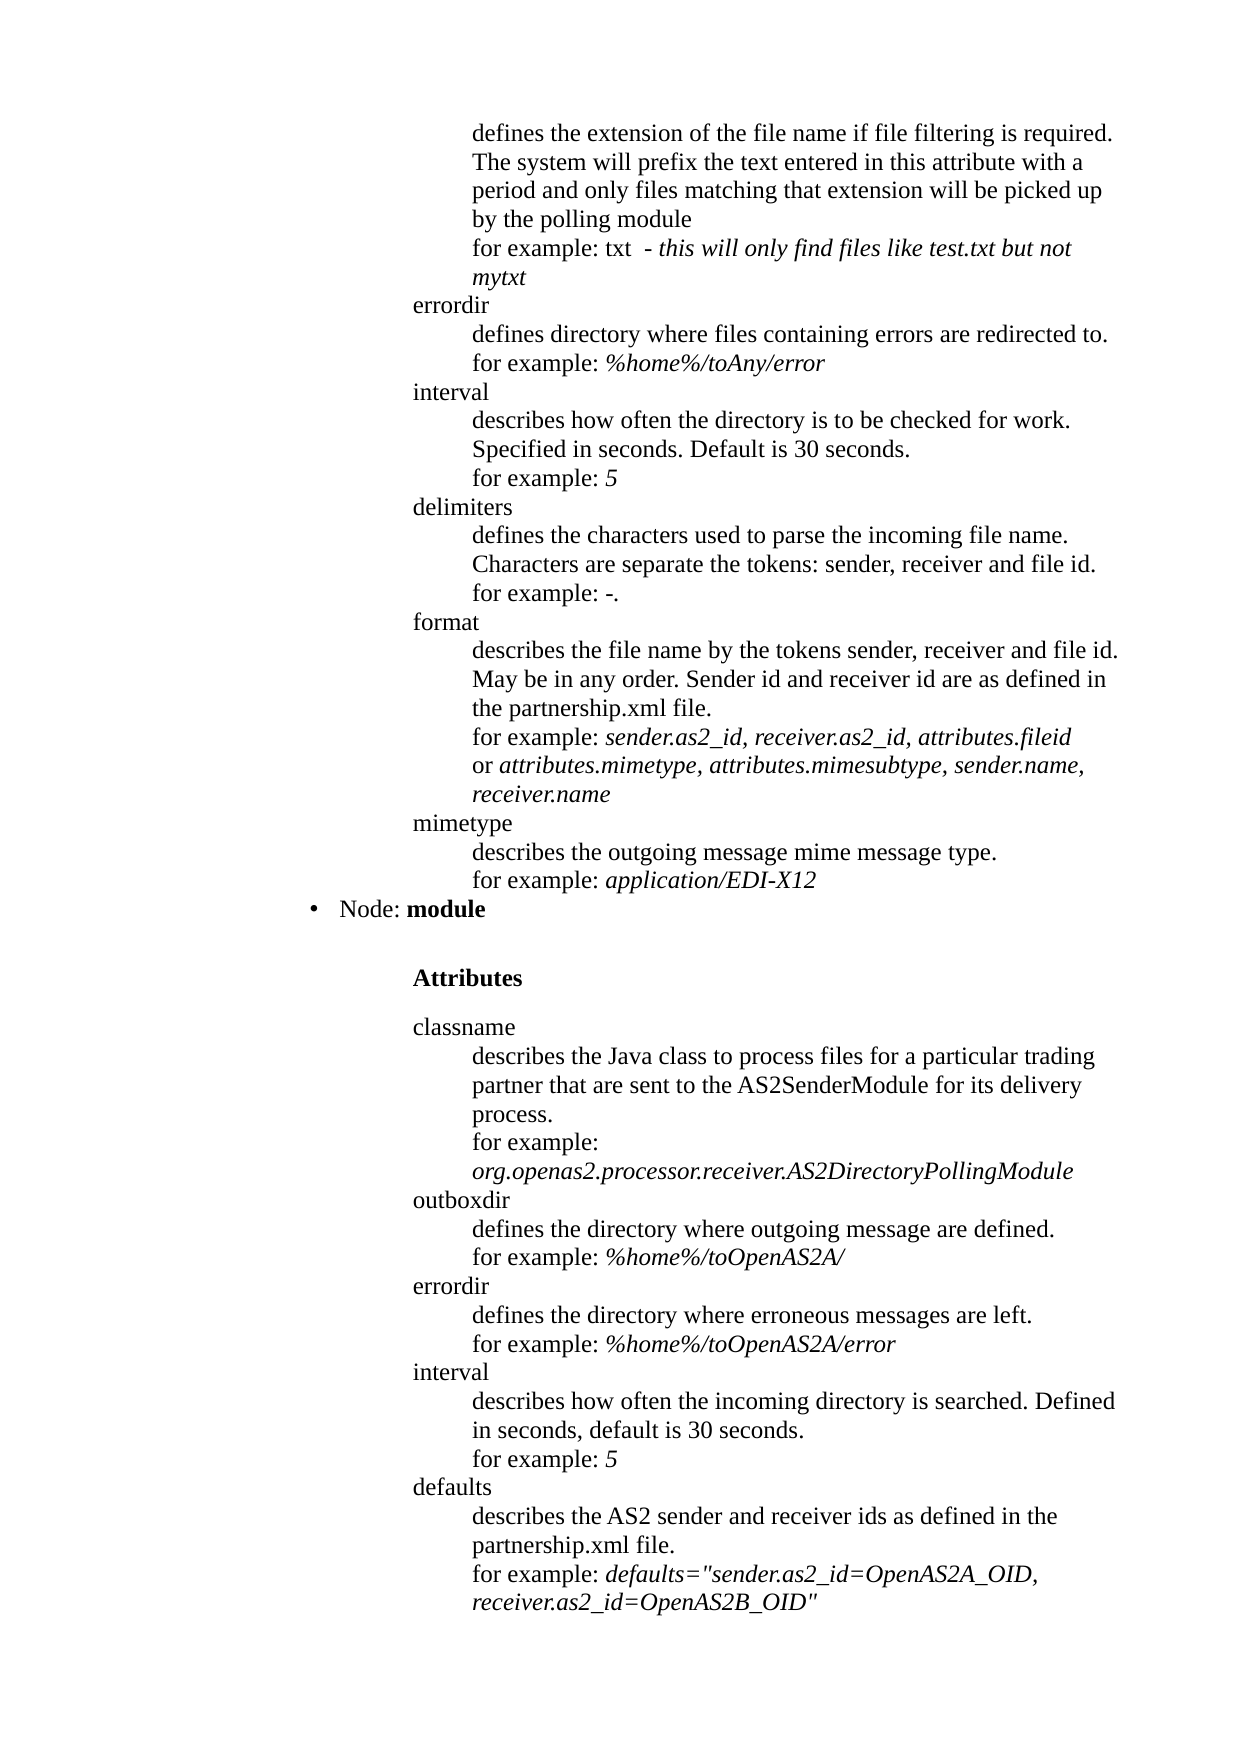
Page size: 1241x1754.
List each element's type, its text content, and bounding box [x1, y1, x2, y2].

list defines the directory where outgoing message are defined. for example: %home%/toOpenAS2A/ [442, 1214, 1122, 1271]
list describes the file name by the tokens sender, receiver and file id. May be in any order. Sender id and receiver id are as defined in the partnership.xml file. for example: sender.as2_id, receiver.as2_id, attributes.fileid or attributes.mimetype, attributes.mimesubtype, sender.name, receiver.name [442, 636, 1122, 808]
list defines the directory where erroneous messages are left. for example: %home%/toOpenAS2A/error [442, 1300, 1122, 1357]
subtitle outboxdir [383, 1185, 1122, 1214]
subtitle classname [383, 1012, 1122, 1041]
subtitle format [383, 607, 1122, 636]
list describes the AS2 sender and receiver ids as defined in the partnership.xml file. for example: defaults="sender.as2_id=OpenAS2A_OID, receiver.as2_id=OpenAS2B_OID" [442, 1501, 1122, 1616]
list Node: module [309, 894, 1122, 923]
subtitle delimiters [383, 492, 1122, 521]
list describes the Java class to process files for a particular trading partner that are sent to the AS2SenderModule for its delivery process. for example: org.openas2.processor.receiver.AS2DirectoryPollingModule [442, 1041, 1122, 1185]
list defines the characters used to parse the incoming file name. Characters are separate the tokens: sender, receiver and file id. for example: -. [442, 521, 1122, 607]
list describes how often the incoming directory is searched. Defined in seconds, default is 30 seconds. for example: 5 [442, 1386, 1122, 1472]
list describes the outgoing message mime message type. for example: application/EDI-X12 [442, 837, 1122, 894]
subtitle interval [383, 1357, 1122, 1386]
list defines directory where files containing errors are redirected to. for example: %home%/toAny/error [442, 319, 1122, 377]
subtitle mimetype [383, 808, 1122, 837]
subtitle interval [383, 377, 1122, 406]
list describes how often the directory is to be checked for work. Specified in seconds. Default is 30 seconds. for example: 5 [442, 406, 1122, 492]
subtitle errordir [383, 291, 1122, 319]
list defines the extension of the file name if file filtering is required. The system will prefix the text entered in this attribute with a period and only files matching that extension will be picked up by the polling module for example: txt - this will only find files like test.txt but not mytxt [442, 118, 1122, 291]
subtitle errordir [383, 1271, 1122, 1300]
subtitle defaults [383, 1472, 1122, 1501]
list Attributes [383, 929, 1122, 992]
